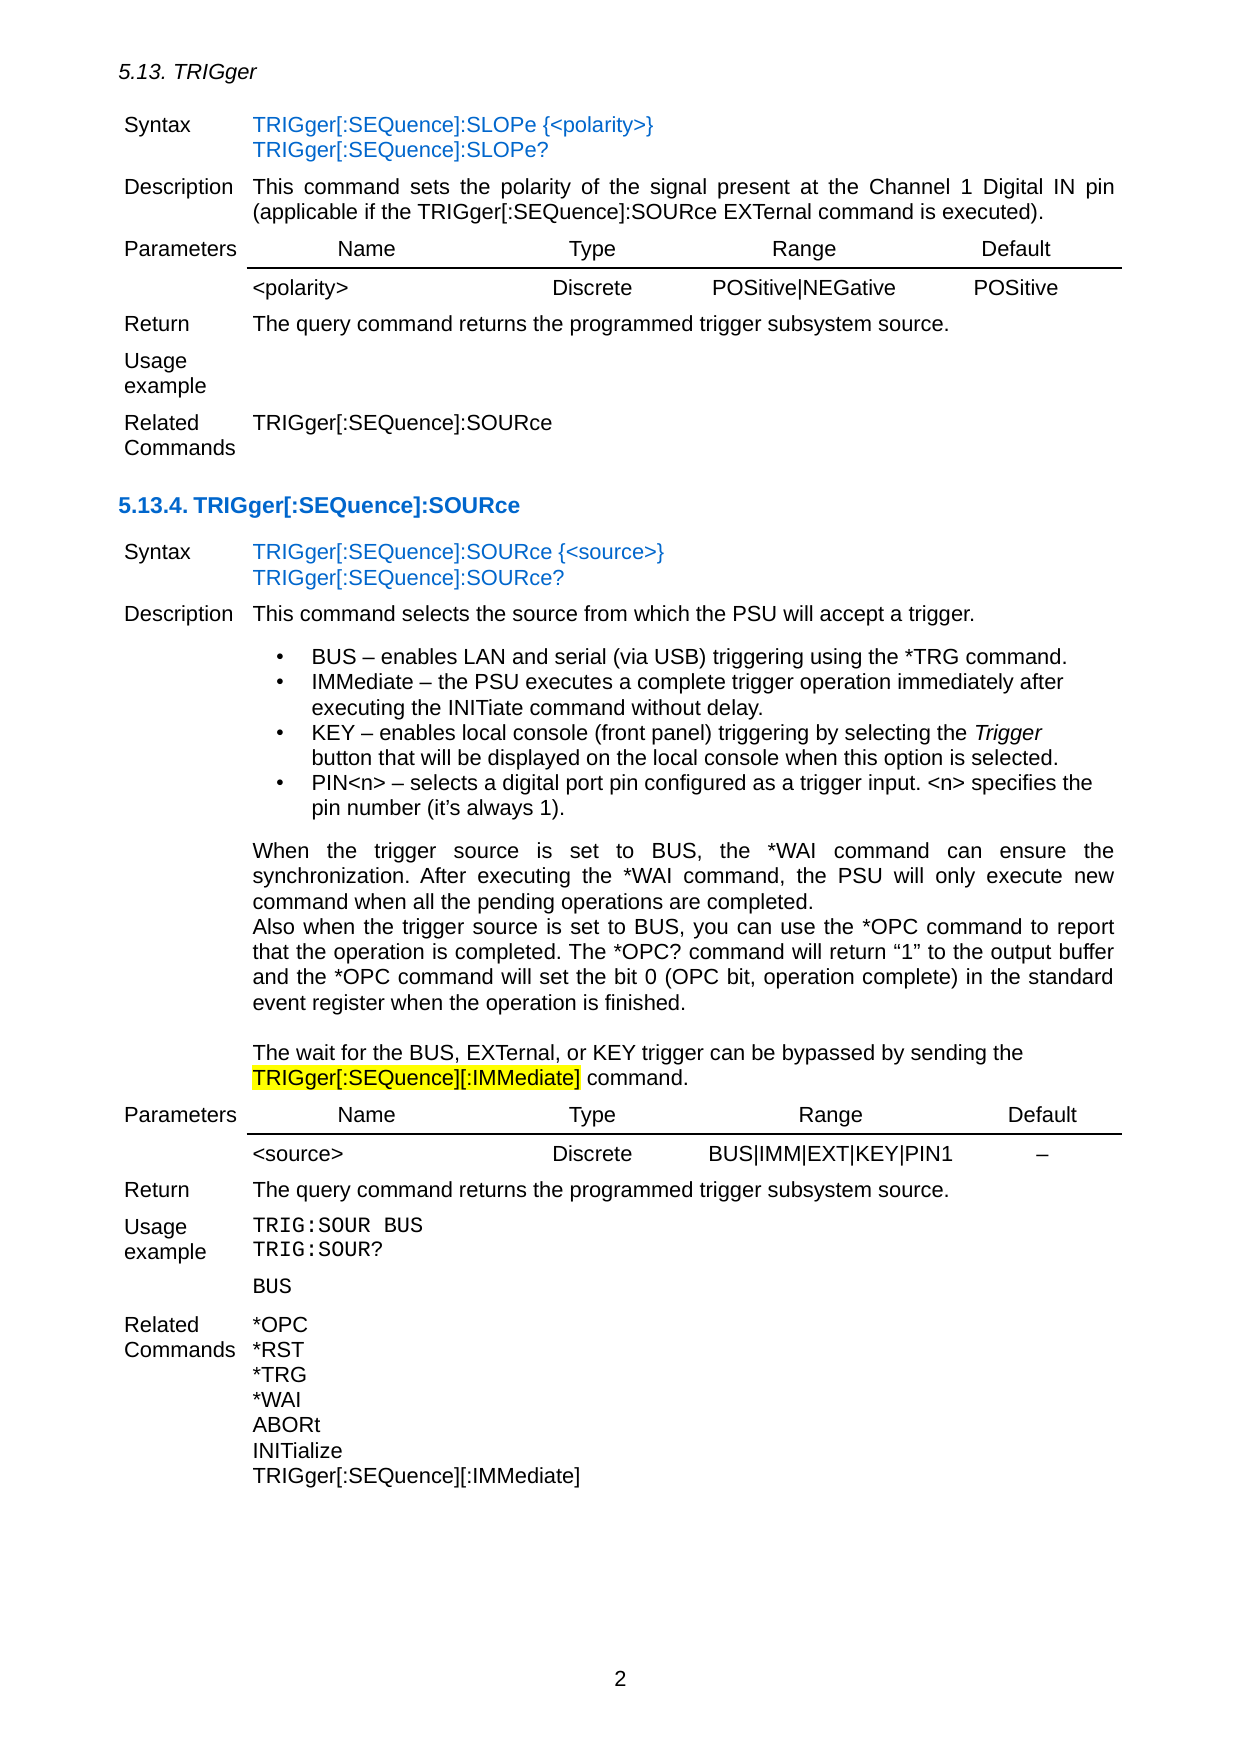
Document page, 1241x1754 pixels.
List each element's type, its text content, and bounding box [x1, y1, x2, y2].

table_cell Return [118, 1171, 247, 1208]
table_cell [118, 1133, 247, 1171]
table_cell Parameters [118, 230, 247, 267]
table_cell Description [118, 595, 247, 1096]
table_cell Range [698, 1096, 963, 1133]
table_cell Related Commands [118, 404, 247, 466]
table_cell Range [698, 230, 910, 267]
table_cell Name [247, 230, 486, 267]
table_cell This command selects the source from which the PSU will accept a trigger. BUS – enables LAN and serial (via USB) triggering using the *TRG command. IMMediate – the PSU executes a complete trigger operation immediately after executing the INITiate command without delay. KEY – enables local console (front panel) triggering by selecting the Trigger button that will be displayed on the local console when this option is selected. PIN<n> – selects a digital port pin configured as a trigger input. <n> specifies the pin number (it’s always 1). When the trigger source is set to BUS, the *WAI command can ensure the synchronization. After executing the *WAI command, the PSU will only execute new command when all the pending operations are completed. Also when the trigger source is set to BUS, you can use the *OPC command to report that the operation is completed. The *OPC? command will return “1” to the output buffer and the *OPC command will set the bit 0 (OPC bit, operation complete) in the standard event register when the operation is finished. The wait for the BUS, EXTernal, or KEY trigger can be bypassed by sending the TRIGger[:SEQuence][:IMMediate] command. [247, 595, 1122, 1096]
table_cell Parameters [118, 1096, 247, 1133]
table_cell [118, 267, 247, 305]
table_cell [247, 342, 1122, 404]
table_cell Default [910, 230, 1122, 267]
table_cell TRIGger[:SEQuence]:SOURce [247, 404, 1122, 466]
table_cell POSitive|NEGative [698, 269, 910, 305]
table_cell Type [486, 230, 698, 267]
table_cell Usage example [118, 342, 247, 404]
table_cell POSitive [910, 269, 1122, 305]
subtitle TRIGger[:SEQuence]:SOURce [118, 492, 1122, 519]
table_cell Default [963, 1096, 1122, 1133]
table_cell <polarity> [247, 269, 486, 305]
table_cell TRIG:SOUR BUS TRIG:SOUR? BUS [247, 1208, 1122, 1306]
table_cell BUS|IMM|EXT|KEY|PIN1 [698, 1135, 963, 1171]
table_header Syntax [118, 534, 247, 595]
table_cell Name [247, 1096, 486, 1133]
table_cell The query command returns the programmed trigger subsystem source. [247, 1171, 1122, 1208]
table_cell Related Commands [118, 1306, 247, 1494]
table_cell Return [118, 305, 247, 342]
table_cell Usage example [118, 1208, 247, 1306]
table_header TRIGger[:SEQuence]:SLOPe {<polarity>} TRIGger[:SEQuence]:SLOPe? [247, 106, 1122, 168]
table_cell – [963, 1135, 1122, 1171]
table_cell The query command returns the programmed trigger subsystem source. [247, 305, 1122, 342]
table_cell Type [486, 1096, 698, 1133]
table_cell Discrete [486, 269, 698, 305]
table_cell *OPC *RST *TRG *WAI ABORt INITialize TRIGger[:SEQuence][:IMMediate] [247, 1306, 1122, 1494]
table_cell Discrete [486, 1135, 698, 1171]
table_cell Description [118, 168, 247, 230]
table_header TRIGger[:SEQuence]:SOURce {<source>} TRIGger[:SEQuence]:SOURce? [247, 534, 1122, 595]
table_cell This command sets the polarity of the signal present at the Channel 1 Digital IN pin (applicable if the TRIGger[:SEQuence]:SOURce EXTernal command is executed). [247, 168, 1122, 230]
table_cell <source> [247, 1135, 486, 1171]
table_header Syntax [118, 106, 247, 168]
